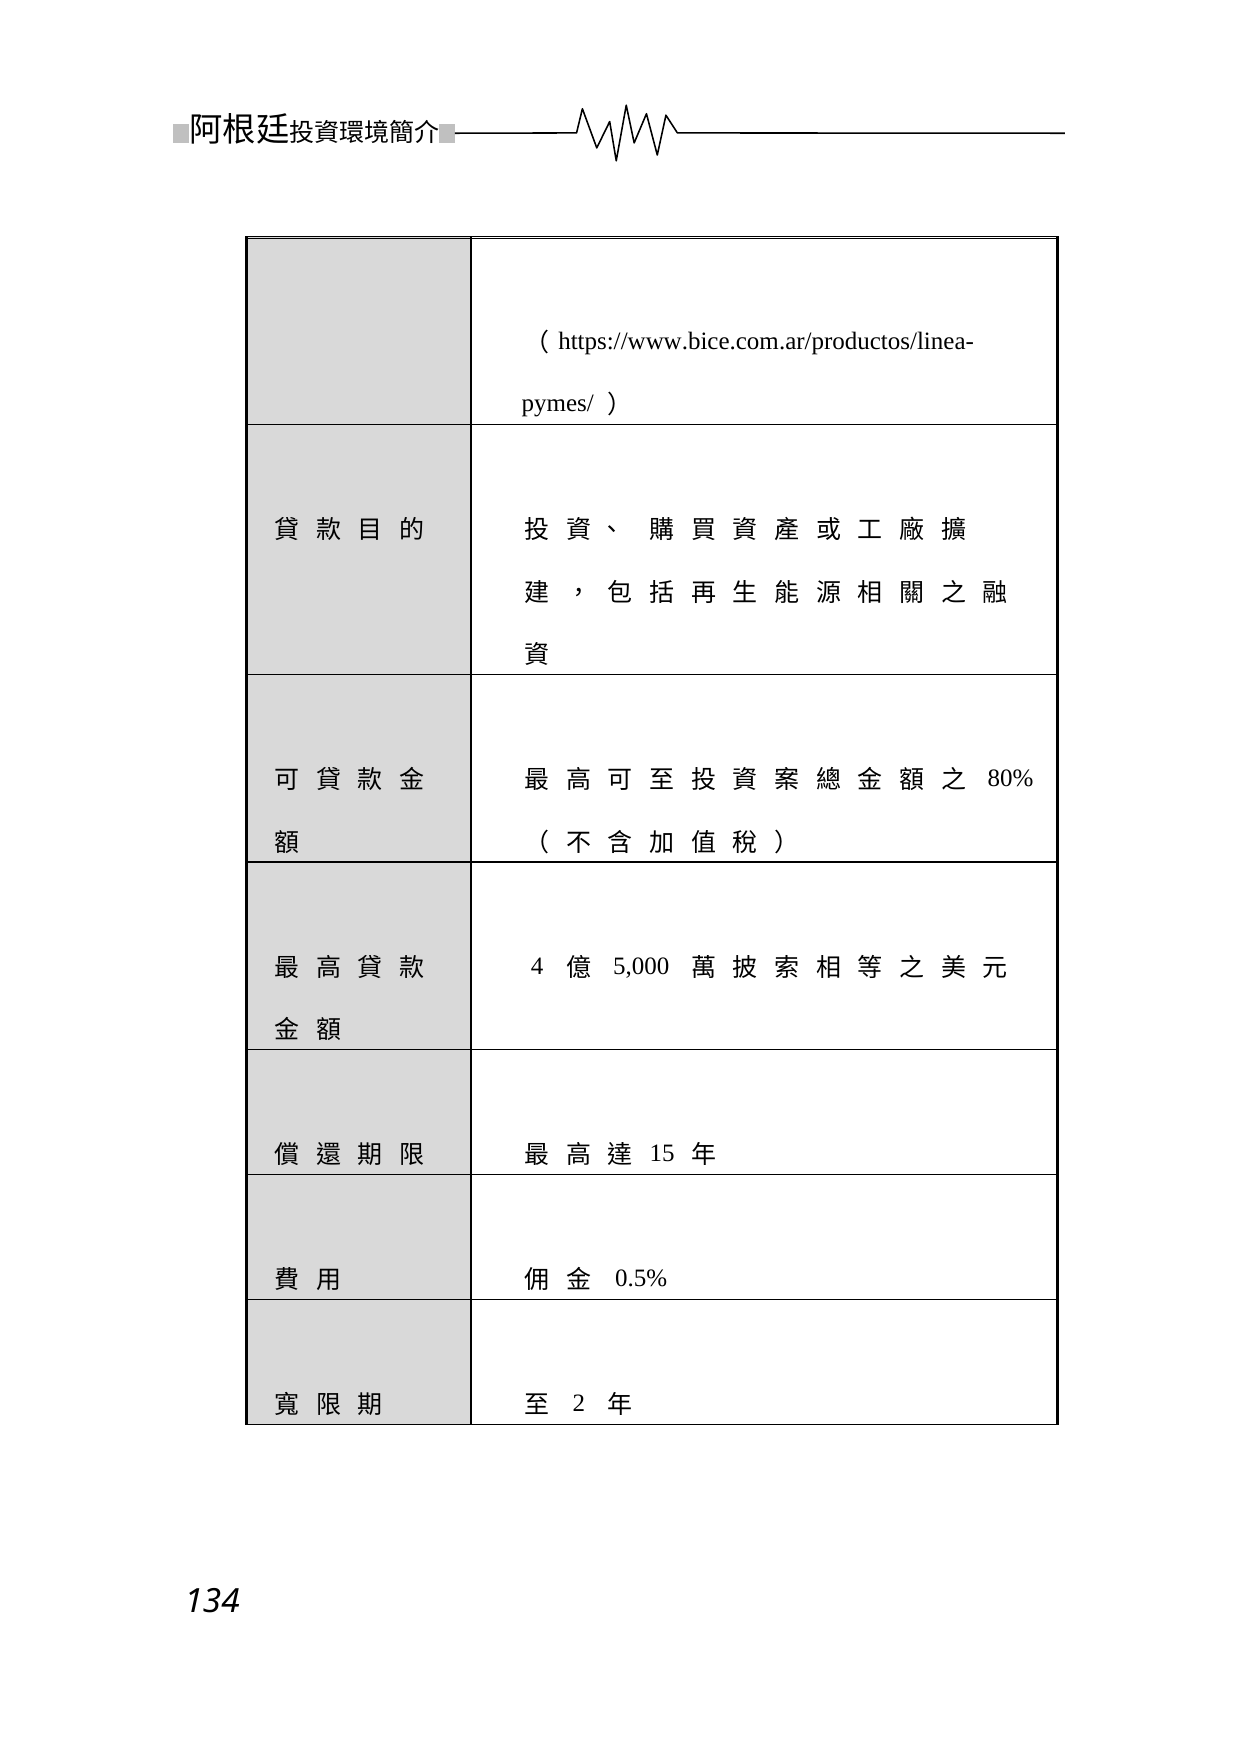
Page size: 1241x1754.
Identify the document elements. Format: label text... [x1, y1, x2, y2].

table_cell 投資、購買資產或工廠擴建，包括再生能源相關之融資 [472, 425, 1056, 674]
table_cell 償還期限 [248, 1050, 470, 1174]
table_cell 貸款目的 [248, 425, 470, 674]
table_cell （https://www.bice.com.ar/productos/linea-pymes/） [472, 239, 1056, 424]
table_cell 費用 [248, 1175, 470, 1299]
table_cell 最高貸款金額 [248, 863, 470, 1049]
table_cell 寬限期 [248, 1300, 470, 1424]
table_cell 佣金0.5% [472, 1175, 1056, 1299]
table_cell 最高可至投資案總金額之80%（不含加值稅） [472, 675, 1056, 861]
table_cell 4億5,000萬披索相等之美元 [472, 863, 1056, 1049]
table_cell 可貸款金額 [248, 675, 470, 861]
table_cell 最高達15年 [472, 1050, 1056, 1174]
table_cell [248, 239, 470, 424]
table_cell 至2年 [472, 1300, 1056, 1424]
